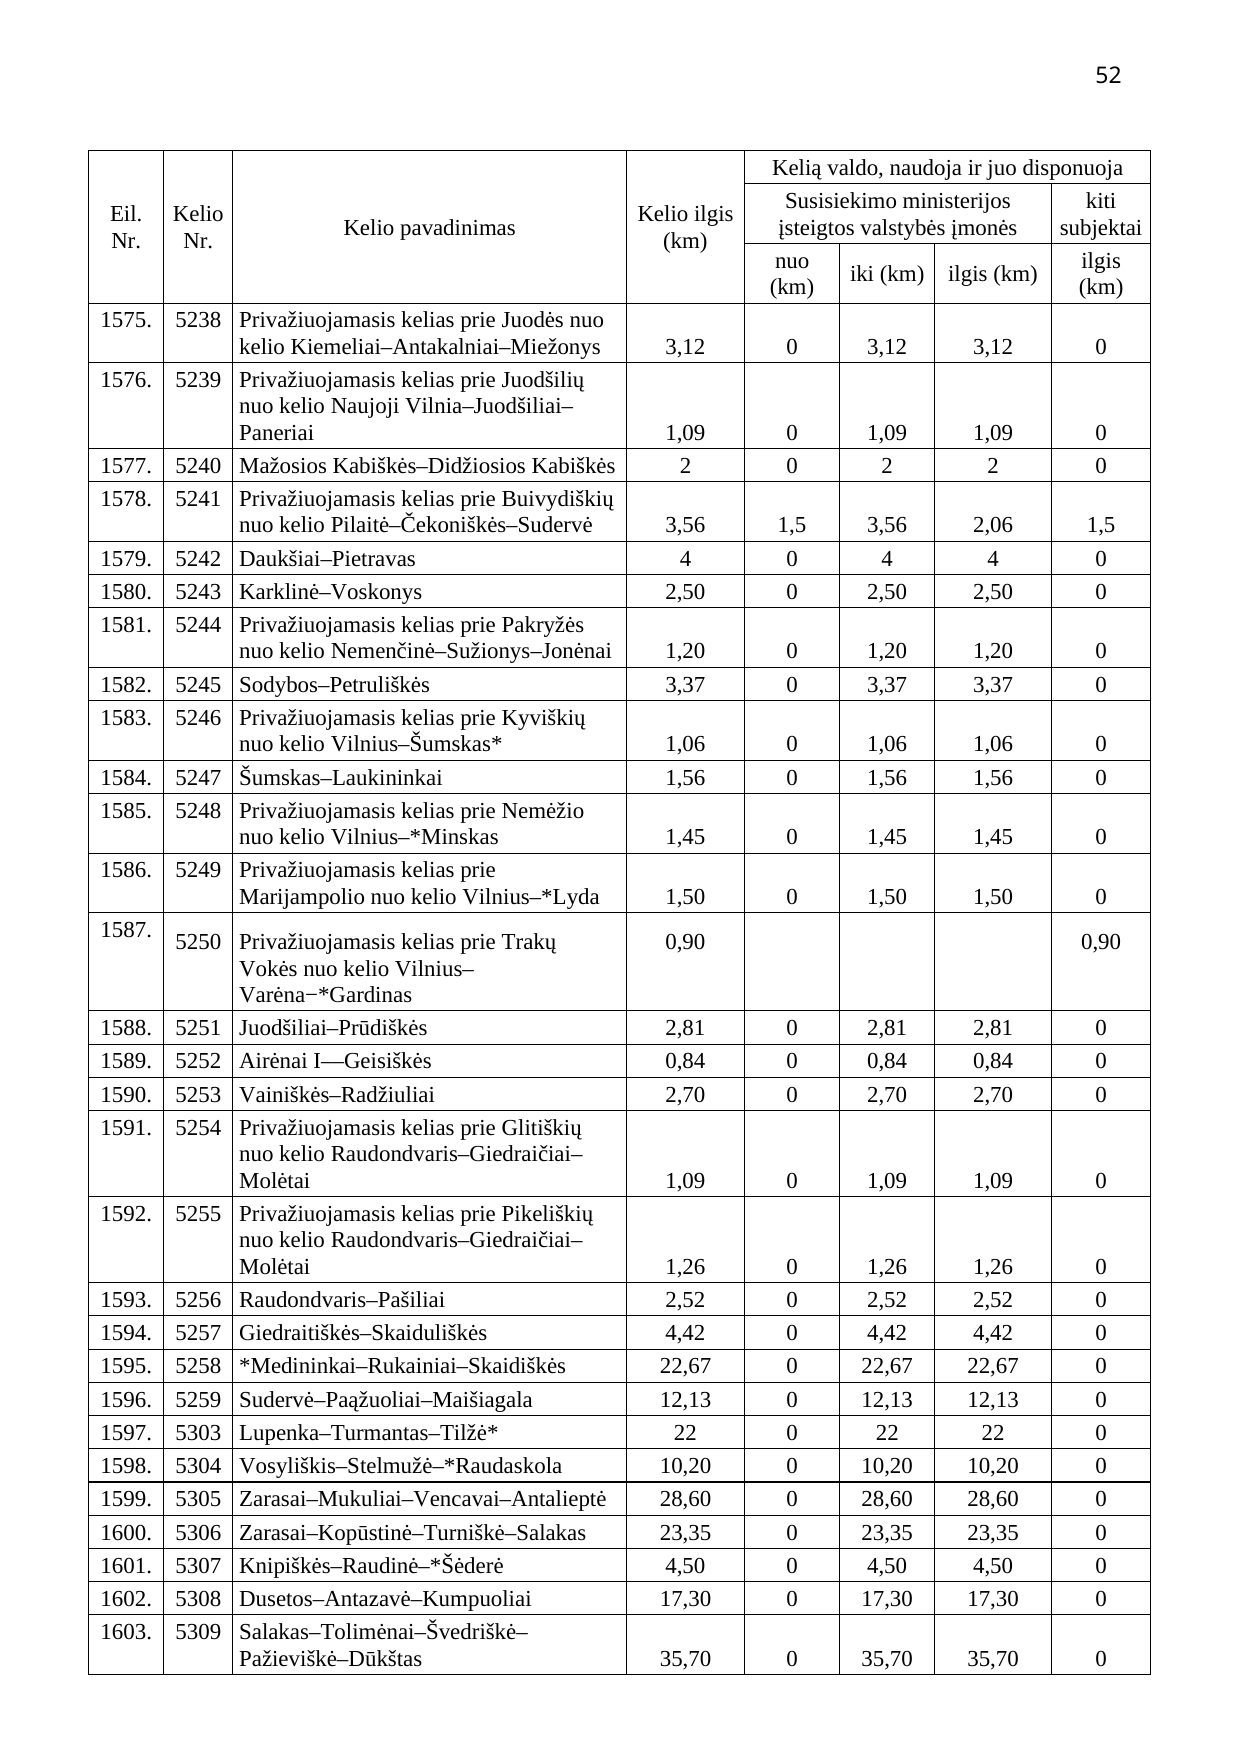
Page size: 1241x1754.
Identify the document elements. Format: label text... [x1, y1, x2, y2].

table_header Eil. Nr. [89, 151, 163, 302]
table_cell 5249 [164, 854, 232, 912]
table_cell 1,20 [935, 608, 1051, 667]
table_cell 2 [840, 449, 934, 481]
table_cell 2 [627, 449, 744, 481]
table_cell 0 [745, 1383, 839, 1415]
table_cell 3,12 [627, 304, 744, 362]
table_cell 1,45 [935, 794, 1051, 852]
table_cell 17,30 [935, 1582, 1051, 1614]
table_cell 5239 [164, 363, 232, 448]
table_cell Privažiuojamasis kelias prie Juodšilių nuo kelio Naujoji Vilnia–Juodšiliai–Paneriai [233, 363, 626, 448]
table_cell 2,52 [840, 1283, 934, 1315]
table_cell 22,67 [935, 1350, 1051, 1382]
table_cell 1598. [89, 1449, 163, 1481]
table_cell 2,70 [935, 1078, 1051, 1110]
table_cell 2 [935, 449, 1051, 481]
table_cell 1,09 [840, 363, 934, 448]
table_cell 4 [935, 542, 1051, 574]
table_cell 1,26 [935, 1197, 1051, 1282]
table_cell 23,35 [935, 1516, 1051, 1548]
table_cell 1,56 [840, 761, 934, 793]
table_cell 1,50 [627, 854, 744, 912]
table_cell Privažiuojamasis kelias prie Trakų Vokės nuo kelio Vilnius–Varėna−*Gardinas [233, 913, 626, 1010]
table_cell 23,35 [840, 1516, 934, 1548]
table_cell 1,26 [840, 1197, 934, 1282]
table_cell nuo (km) [745, 244, 839, 302]
table_cell 2,70 [840, 1078, 934, 1110]
table_cell 0 [1052, 363, 1150, 448]
table_cell 22,67 [627, 1350, 744, 1382]
table_cell 1580. [89, 575, 163, 607]
table_cell 1,56 [627, 761, 744, 793]
table_header Kelią valdo, naudoja ir juo disponuoja [745, 151, 1150, 183]
table_cell 1594. [89, 1316, 163, 1348]
table_cell 5258 [164, 1350, 232, 1382]
table_cell 5248 [164, 794, 232, 852]
table_cell Vainiškės–Radžiuliai [233, 1078, 626, 1110]
table_cell 5251 [164, 1011, 232, 1044]
table_cell *Medininkai–Rukainiai–Skaidiškės [233, 1350, 626, 1382]
table_cell 0 [745, 1549, 839, 1581]
table_cell Salakas–Tolimėnai–Švedriškė–Pažieviškė–Dūkštas [233, 1615, 626, 1674]
table_cell 5253 [164, 1078, 232, 1110]
table_cell iki (km) [840, 244, 934, 302]
table_cell 0 [1052, 1045, 1150, 1077]
table_cell 4,42 [840, 1316, 934, 1348]
table_cell 1579. [89, 542, 163, 574]
table_cell 0,84 [840, 1045, 934, 1077]
table_cell 1592. [89, 1197, 163, 1282]
table_cell 1,50 [840, 854, 934, 912]
table_cell 0 [745, 542, 839, 574]
table_cell 0 [745, 1011, 839, 1044]
table_cell 35,70 [627, 1615, 744, 1674]
table_cell 0 [1052, 1011, 1150, 1044]
table_cell 0 [1052, 701, 1150, 759]
table_cell 0 [1052, 1197, 1150, 1282]
table_cell 1,20 [840, 608, 934, 667]
table_cell 5307 [164, 1549, 232, 1581]
table_cell 1590. [89, 1078, 163, 1110]
table_cell 1,26 [627, 1197, 744, 1282]
table_cell 2,81 [627, 1011, 744, 1044]
table_cell 10,20 [627, 1449, 744, 1481]
table_cell Giedraitiškės–Skaiduliškės [233, 1316, 626, 1348]
table_cell 5255 [164, 1197, 232, 1282]
table_cell 22,67 [840, 1350, 934, 1382]
table_cell 1576. [89, 363, 163, 448]
table_cell 0 [745, 449, 839, 481]
table_cell 1587. [89, 913, 163, 1010]
table_cell 2,50 [627, 575, 744, 607]
table_cell Karklinė–Voskonys [233, 575, 626, 607]
table_header Kelio ilgis (km) [627, 151, 744, 302]
table_cell 5303 [164, 1416, 232, 1448]
table_cell 5243 [164, 575, 232, 607]
table_cell 0 [1052, 304, 1150, 362]
table_header Kelio Nr. [164, 151, 232, 302]
table_cell 1586. [89, 854, 163, 912]
table_cell Privažiuojamasis kelias prie Nemėžio nuo kelio Vilnius–*Minskas [233, 794, 626, 852]
table_cell 28,60 [840, 1483, 934, 1514]
table_cell 5306 [164, 1516, 232, 1548]
table_cell 0 [1052, 1549, 1150, 1581]
table_cell 2,52 [935, 1283, 1051, 1315]
table_cell 0 [1052, 1416, 1150, 1448]
table_cell 0 [745, 1615, 839, 1674]
table_cell Daukšiai–Pietravas [233, 542, 626, 574]
table_cell 0 [745, 761, 839, 793]
table_cell 2,50 [840, 575, 934, 607]
table_cell 0 [745, 1350, 839, 1382]
table_cell 0 [1052, 1582, 1150, 1614]
table_cell 0,84 [935, 1045, 1051, 1077]
table_cell Sudervė–Paąžuoliai–Maišiagala [233, 1383, 626, 1415]
table_cell Privažiuojamasis kelias prie Kyviškių nuo kelio Vilnius–Šumskas* [233, 701, 626, 759]
table_cell 28,60 [935, 1483, 1051, 1514]
table_cell 5240 [164, 449, 232, 481]
table_cell 2,06 [935, 482, 1051, 541]
table_cell 1,5 [1052, 482, 1150, 541]
table_cell 0 [745, 668, 839, 700]
table_cell 0 [745, 701, 839, 759]
table_cell Privažiuojamasis kelias prie Pikeliškių nuo kelio Raudondvaris–Giedraičiai–Molėtai [233, 1197, 626, 1282]
table_cell 4,42 [627, 1316, 744, 1348]
table_cell 0 [1052, 1078, 1150, 1110]
table_cell 0 [1052, 854, 1150, 912]
table_cell 0 [745, 1582, 839, 1614]
table_cell 0 [745, 1111, 839, 1196]
table_cell 0 [1052, 1283, 1150, 1315]
table_cell 5244 [164, 608, 232, 667]
table_cell 3,37 [840, 668, 934, 700]
table_cell 1593. [89, 1283, 163, 1315]
table_cell 0 [1052, 542, 1150, 574]
table_cell 0,90 [627, 913, 744, 1010]
table_cell 4,50 [840, 1549, 934, 1581]
table_cell 0 [1052, 1350, 1150, 1382]
table_cell 1,45 [627, 794, 744, 852]
table_cell 0 [745, 1449, 839, 1481]
table_cell kiti subjektai [1052, 184, 1150, 243]
table_cell 1603. [89, 1615, 163, 1674]
table_cell 1582. [89, 668, 163, 700]
table_cell 1,06 [627, 701, 744, 759]
table_cell 0 [1052, 668, 1150, 700]
table_cell 4 [627, 542, 744, 574]
table_cell 0 [745, 1416, 839, 1448]
table_cell 1,09 [840, 1111, 934, 1196]
table_cell Knipiškės–Raudinė–*Šėderė [233, 1549, 626, 1581]
table_cell 5250 [164, 913, 232, 1010]
table_cell 0,90 [1052, 913, 1150, 1010]
table_cell 1602. [89, 1582, 163, 1614]
table_cell Juodšiliai–Prūdiškės [233, 1011, 626, 1044]
table_cell 0 [1052, 575, 1150, 607]
table_cell Zarasai–Mukuliai–Vencavai–Antalieptė [233, 1483, 626, 1514]
table_cell 1578. [89, 482, 163, 541]
table_cell 3,56 [627, 482, 744, 541]
table_cell 0 [745, 1516, 839, 1548]
table_cell Raudondvaris–Pašiliai [233, 1283, 626, 1315]
table_cell 5308 [164, 1582, 232, 1614]
table_cell 1581. [89, 608, 163, 667]
table_cell Airėnai I––Geisiškės [233, 1045, 626, 1077]
table_cell ilgis (km) [935, 244, 1051, 302]
table_cell 5242 [164, 542, 232, 574]
table_cell 2,52 [627, 1283, 744, 1315]
table_cell 1596. [89, 1383, 163, 1415]
table_cell 5252 [164, 1045, 232, 1077]
table_cell Privažiuojamasis kelias prie Marijampolio nuo kelio Vilnius–*Lyda [233, 854, 626, 912]
table_cell 4 [840, 542, 934, 574]
table_cell 12,13 [627, 1383, 744, 1415]
table_cell Privažiuojamasis kelias prie Juodės nuo kelio Kiemeliai–Antakalniai–Miežonys [233, 304, 626, 362]
table_cell 0 [1052, 1483, 1150, 1514]
table_cell 1591. [89, 1111, 163, 1196]
table_cell 3,56 [840, 482, 934, 541]
table_cell 0,84 [627, 1045, 744, 1077]
table_cell 0 [1052, 761, 1150, 793]
table_cell 1,45 [840, 794, 934, 852]
table_cell 10,20 [840, 1449, 934, 1481]
table_cell 1,06 [935, 701, 1051, 759]
table_cell 0 [745, 608, 839, 667]
table_cell Privažiuojamasis kelias prie Glitiškių nuo kelio Raudondvaris–Giedraičiai–Molėtai [233, 1111, 626, 1196]
table_cell 0 [745, 854, 839, 912]
table_cell 1577. [89, 449, 163, 481]
table_cell 4,50 [627, 1549, 744, 1581]
table_cell 1,09 [935, 1111, 1051, 1196]
table_cell 5304 [164, 1449, 232, 1481]
table_cell Dusetos–Antazavė–Kumpuoliai [233, 1582, 626, 1614]
table_cell 5238 [164, 304, 232, 362]
table_cell 3,37 [627, 668, 744, 700]
table_cell 1584. [89, 761, 163, 793]
table_cell 5305 [164, 1483, 232, 1514]
table_cell 28,60 [627, 1483, 744, 1514]
table_cell 0 [1052, 608, 1150, 667]
table_cell Susisiekimo ministerijos įsteigtos valstybės įmonės [745, 184, 1051, 243]
table_cell 22 [627, 1416, 744, 1448]
table_cell Sodybos–Petruliškės [233, 668, 626, 700]
table_cell 2,81 [935, 1011, 1051, 1044]
table_cell Zarasai–Kopūstinė–Turniškė–Salakas [233, 1516, 626, 1548]
table_cell 2,81 [840, 1011, 934, 1044]
table_cell 0 [745, 1483, 839, 1514]
table_cell 0 [745, 1045, 839, 1077]
table_cell Vosyliškis–Stelmužė–*Raudaskola [233, 1449, 626, 1481]
table_cell 4,50 [935, 1549, 1051, 1581]
table_cell 17,30 [627, 1582, 744, 1614]
table_cell 2,70 [627, 1078, 744, 1110]
table_cell 0 [745, 1283, 839, 1315]
table_cell Privažiuojamasis kelias prie Buivydiškių nuo kelio Pilaitė–Čekoniškės–Sudervė [233, 482, 626, 541]
table_cell 0 [1052, 1383, 1150, 1415]
table_cell 2,50 [935, 575, 1051, 607]
table_cell 1,06 [840, 701, 934, 759]
table_cell 17,30 [840, 1582, 934, 1614]
table_cell [745, 913, 839, 1010]
table_cell 1588. [89, 1011, 163, 1044]
table_cell 5309 [164, 1615, 232, 1674]
table_cell 0 [1052, 1516, 1150, 1548]
table_cell 0 [745, 363, 839, 448]
table_cell 1,5 [745, 482, 839, 541]
table_cell 5257 [164, 1316, 232, 1348]
table_cell 35,70 [935, 1615, 1051, 1674]
table_cell 0 [745, 575, 839, 607]
table_cell Mažosios Kabiškės–Didžiosios Kabiškės [233, 449, 626, 481]
table_cell 0 [745, 304, 839, 362]
table_cell 0 [745, 1197, 839, 1282]
table_cell 5247 [164, 761, 232, 793]
table_cell 1597. [89, 1416, 163, 1448]
table_cell 1583. [89, 701, 163, 759]
table_cell 1,09 [627, 363, 744, 448]
table_cell 0 [1052, 1615, 1150, 1674]
table_cell 5245 [164, 668, 232, 700]
table_cell 1601. [89, 1549, 163, 1581]
table_cell ilgis (km) [1052, 244, 1150, 302]
table_cell 1575. [89, 304, 163, 362]
table_cell 1,56 [935, 761, 1051, 793]
table_cell [935, 913, 1051, 1010]
table_cell 1,09 [935, 363, 1051, 448]
table_cell 1,50 [935, 854, 1051, 912]
table_cell 0 [745, 1316, 839, 1348]
table_cell 3,12 [840, 304, 934, 362]
table_cell 3,12 [935, 304, 1051, 362]
table_cell 3,37 [935, 668, 1051, 700]
table_cell 5254 [164, 1111, 232, 1196]
table_cell Privažiuojamasis kelias prie Pakryžės nuo kelio Nemenčinė–Sužionys–Jonėnai [233, 608, 626, 667]
table_cell 0 [1052, 794, 1150, 852]
table_cell 0 [1052, 1449, 1150, 1481]
table_cell 10,20 [935, 1449, 1051, 1481]
table_cell 1,09 [627, 1111, 744, 1196]
table_cell 5256 [164, 1283, 232, 1315]
table_cell [840, 913, 934, 1010]
table_cell 0 [1052, 1111, 1150, 1196]
table_cell 22 [840, 1416, 934, 1448]
table_cell 12,13 [840, 1383, 934, 1415]
table_cell 4,42 [935, 1316, 1051, 1348]
table_cell 12,13 [935, 1383, 1051, 1415]
table_cell 0 [1052, 449, 1150, 481]
table_cell 0 [745, 794, 839, 852]
table_cell 0 [745, 1078, 839, 1110]
table_cell 5259 [164, 1383, 232, 1415]
table_cell 5246 [164, 701, 232, 759]
table_header Kelio pavadinimas [233, 151, 626, 302]
table_cell 35,70 [840, 1615, 934, 1674]
table_cell 1,20 [627, 608, 744, 667]
table_cell 1600. [89, 1516, 163, 1548]
table_cell 1585. [89, 794, 163, 852]
table_cell 1595. [89, 1350, 163, 1382]
table_cell 5241 [164, 482, 232, 541]
table_cell 1589. [89, 1045, 163, 1077]
table_cell Lupenka–Turmantas–Tilžė* [233, 1416, 626, 1448]
table_cell 22 [935, 1416, 1051, 1448]
table_cell Šumskas–Laukininkai [233, 761, 626, 793]
table_cell 23,35 [627, 1516, 744, 1548]
table_cell 0 [1052, 1316, 1150, 1348]
table_cell 1599. [89, 1483, 163, 1514]
